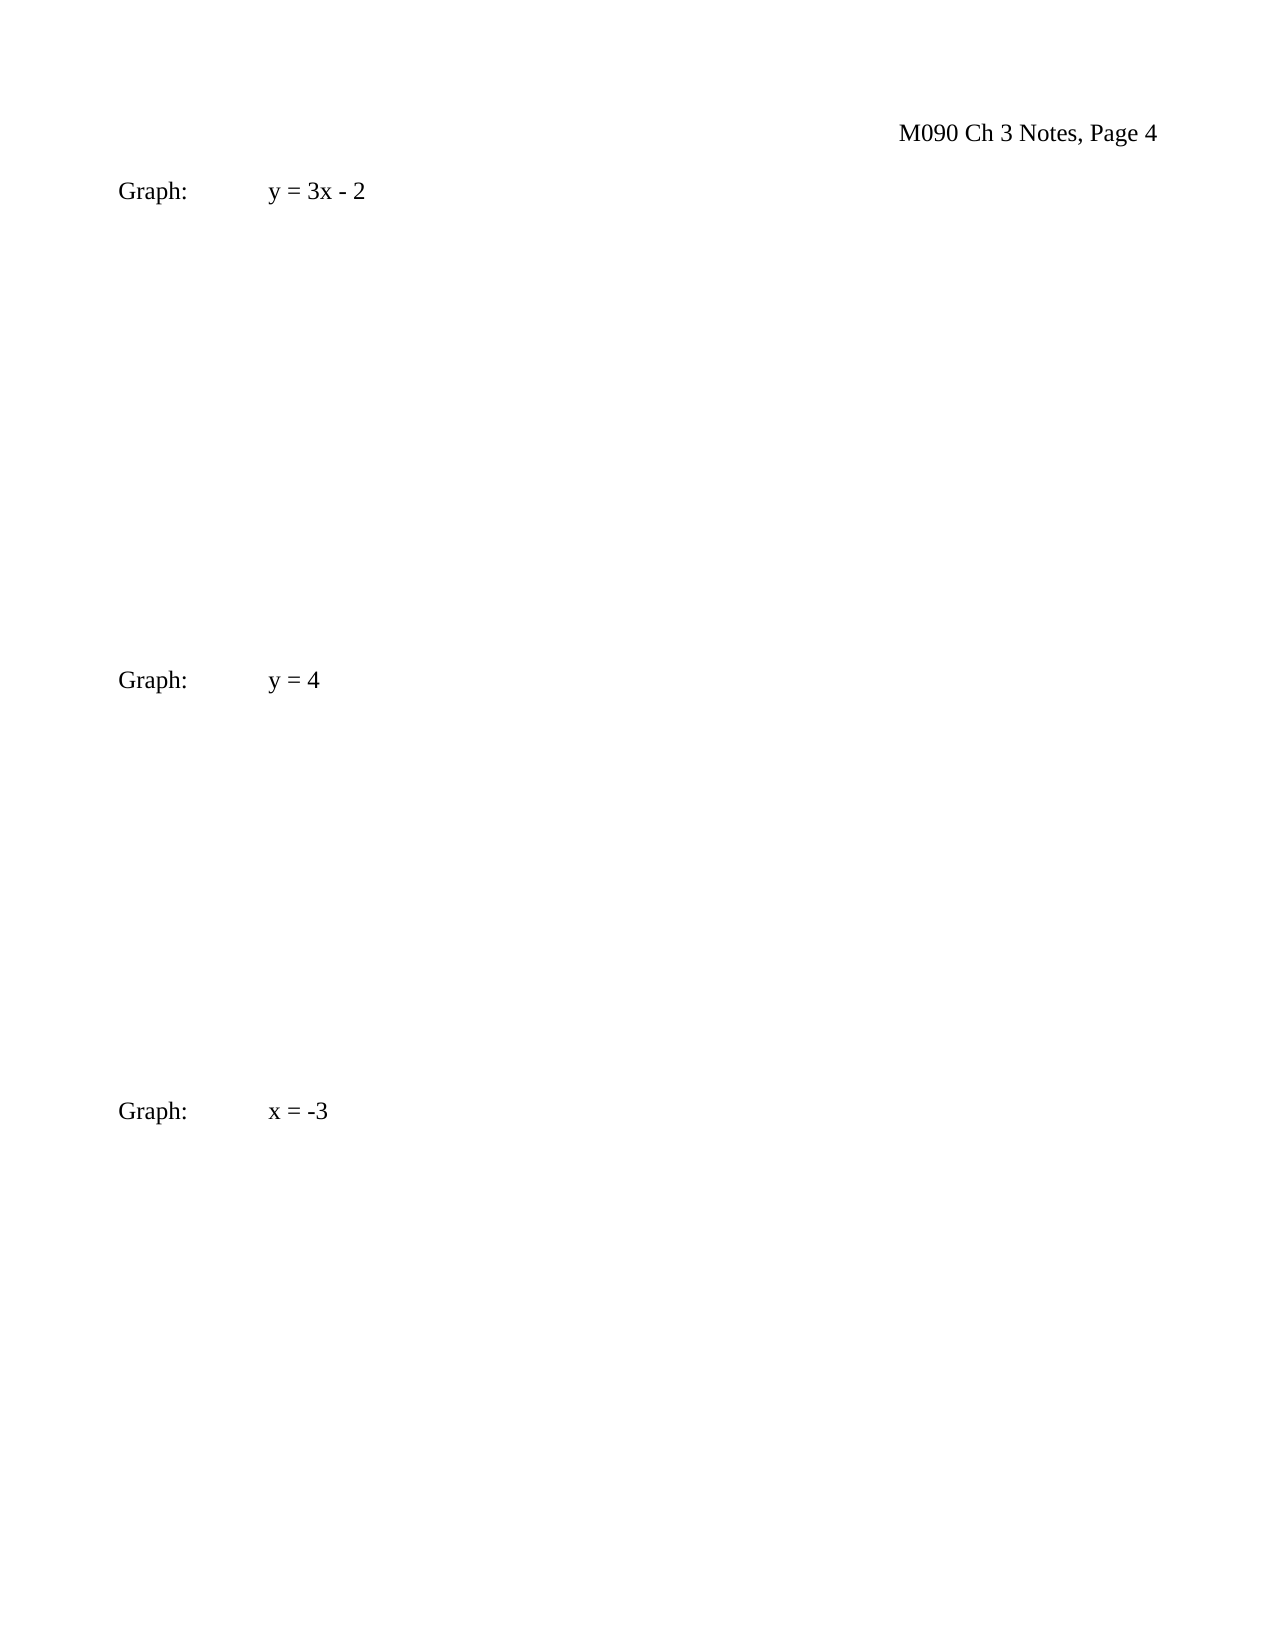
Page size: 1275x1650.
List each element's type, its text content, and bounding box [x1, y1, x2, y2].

text Graph: y = 3x - 2 [118, 176, 1157, 205]
text Graph: y = 4 [118, 665, 1157, 694]
text Graph: x = -3 [118, 1096, 1157, 1125]
